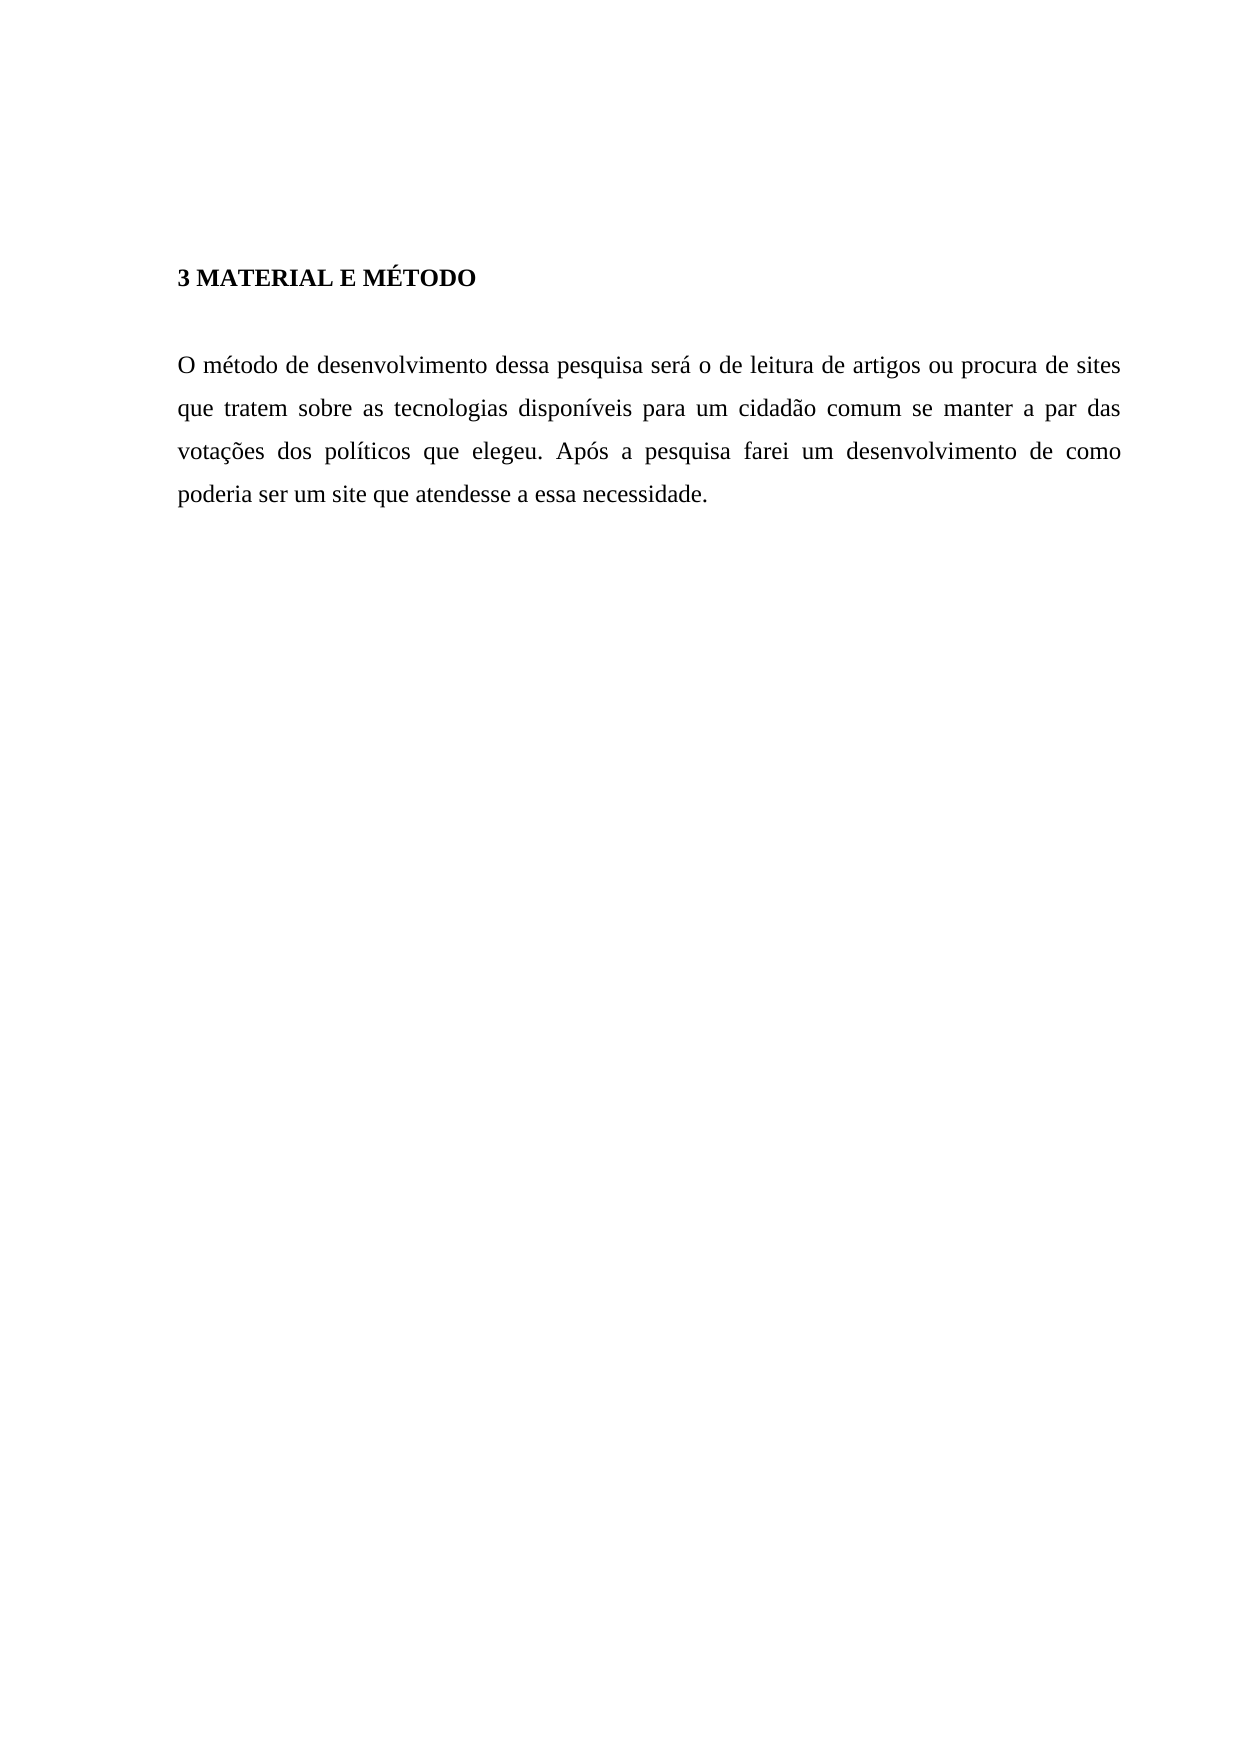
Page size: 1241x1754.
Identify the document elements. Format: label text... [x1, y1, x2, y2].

text 3 MATERIAL E MÉTODO [177, 263, 1122, 292]
text O método de desenvolvimento dessa pesquisa será o de leitura de artigos ou procura de sites que tratem sobre as tecnologias disponíveis para um cidadão comum se manter a par das votações dos políticos que elegeu. Após a pesquisa farei um desenvolvimento de como poderia ser um site que atendesse a essa necessidade. [177, 350, 1122, 508]
